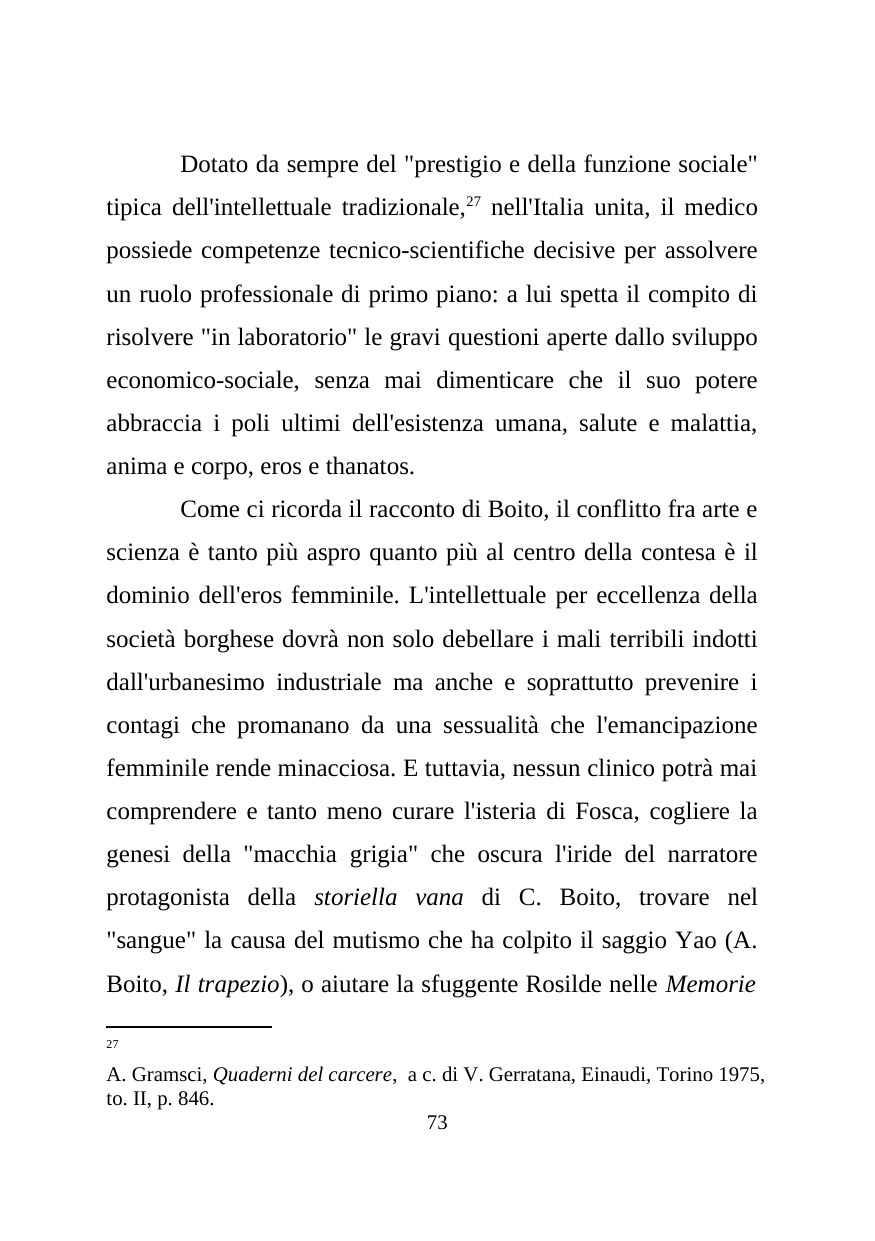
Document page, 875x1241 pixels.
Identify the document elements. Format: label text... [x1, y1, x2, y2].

text Come ci ricorda il racconto di Boito, il conflitto fra arte e scienza è tanto più aspro quanto più al centro della contesa è il dominio dell'eros femminile. L'intellettuale per eccellenza della società borghese dovrà non solo debellare i mali terribili indotti dall'urbanesimo industriale ma anche e soprattutto prevenire i contagi che promanano da una sessualità che l'emancipazione femminile rende minacciosa. E tuttavia, nessun clinico potrà mai comprendere e tanto meno curare l'isteria di Fosca, cogliere la genesi della "macchia grigia" che oscura l'iride del narratore protagonista della storiella vana di C. Boito, trovare nel "sangue" la causa del mutismo che ha colpito il saggio Yao (A. Boito, Il trapezio), o aiutare la sfuggente Rosilde nelle Memorie [106, 494, 758, 997]
text Dotato da sempre del "prestigio e della funzione sociale" tipica dell'intellettuale tradizionale, nell'Italia unita, il medico possiede competenze tecnico-scientifiche decisive per assolvere un ruolo professionale di primo piano: a lui spetta il compito di risolvere "in laboratorio" le gravi questioni aperte dallo sviluppo economico-sociale, senza mai dimenticare che il suo potere abbraccia i poli ultimi dell'esistenza umana, salute e malattia, anima e corpo, eros e thanatos. [106, 149, 758, 480]
text A. Gramsci, Quaderni del carcere, a c. di V. Gerratana, Einaudi, Torino 1975, to. II, p. 846. [106, 1062, 768, 1110]
